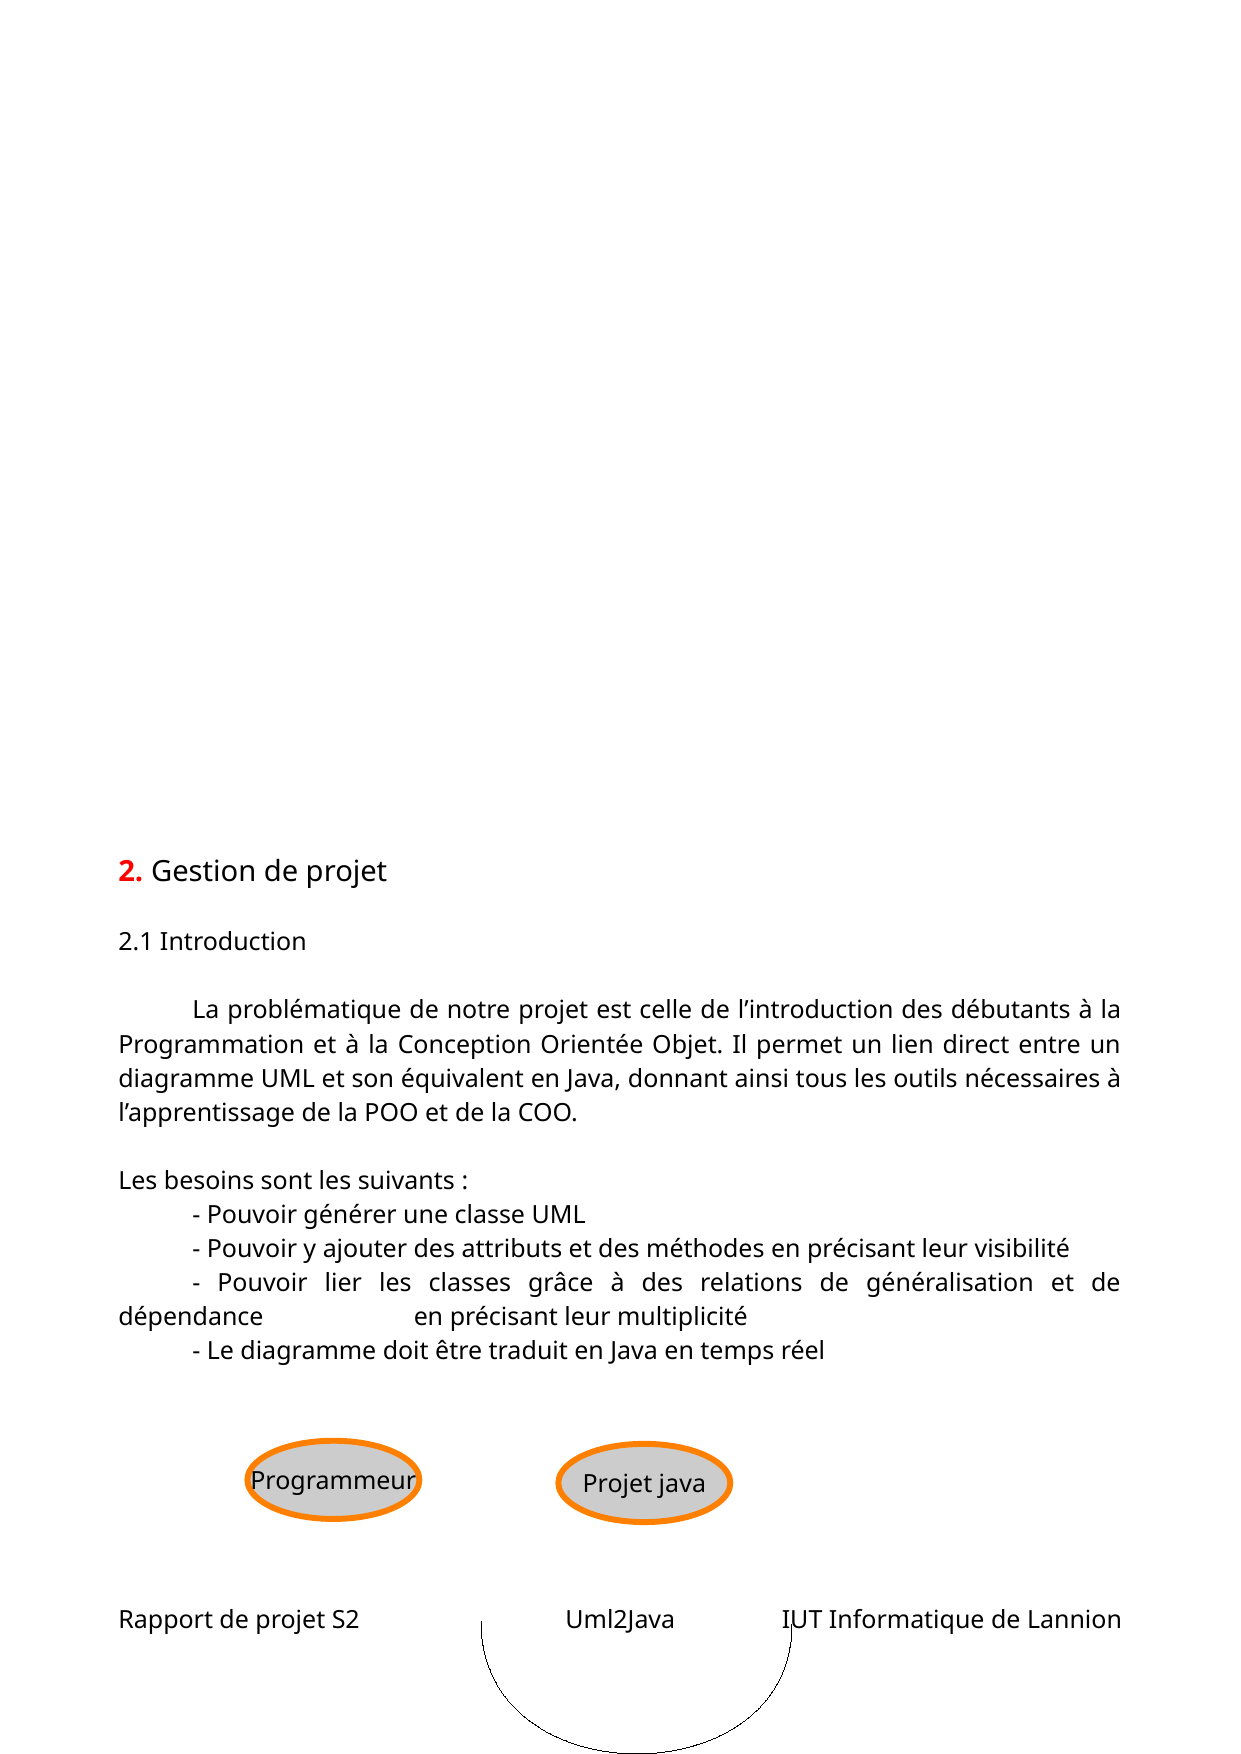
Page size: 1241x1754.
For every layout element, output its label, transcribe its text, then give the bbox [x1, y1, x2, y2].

text - Pouvoir y ajouter des attributs et des méthodes en précisant leur visibilité [118, 1231, 1122, 1265]
text 2.1 Introduction [118, 924, 1122, 958]
text - Pouvoir générer une classe UML [118, 1197, 1122, 1231]
text - Pouvoir lier les classes grâce à des relations de généralisation et de dépendance en précisant leur multiplicité [118, 1265, 1122, 1333]
text Les besoins sont les suivants : [118, 1162, 1122, 1197]
text La problématique de notre projet est celle de l’introduction des débutants à la Programmation et à la Conception Orientée Objet. Il permet un lien direct entre un diagramme UML et son équivalent en Java, donnant ainsi tous les outils nécessaires à l’apprentissage de la POO et de la COO. [118, 992, 1122, 1128]
text 2. Gestion de projet [118, 850, 1122, 890]
text - Le diagramme doit être traduit en Java en temps réel [118, 1333, 1122, 1367]
